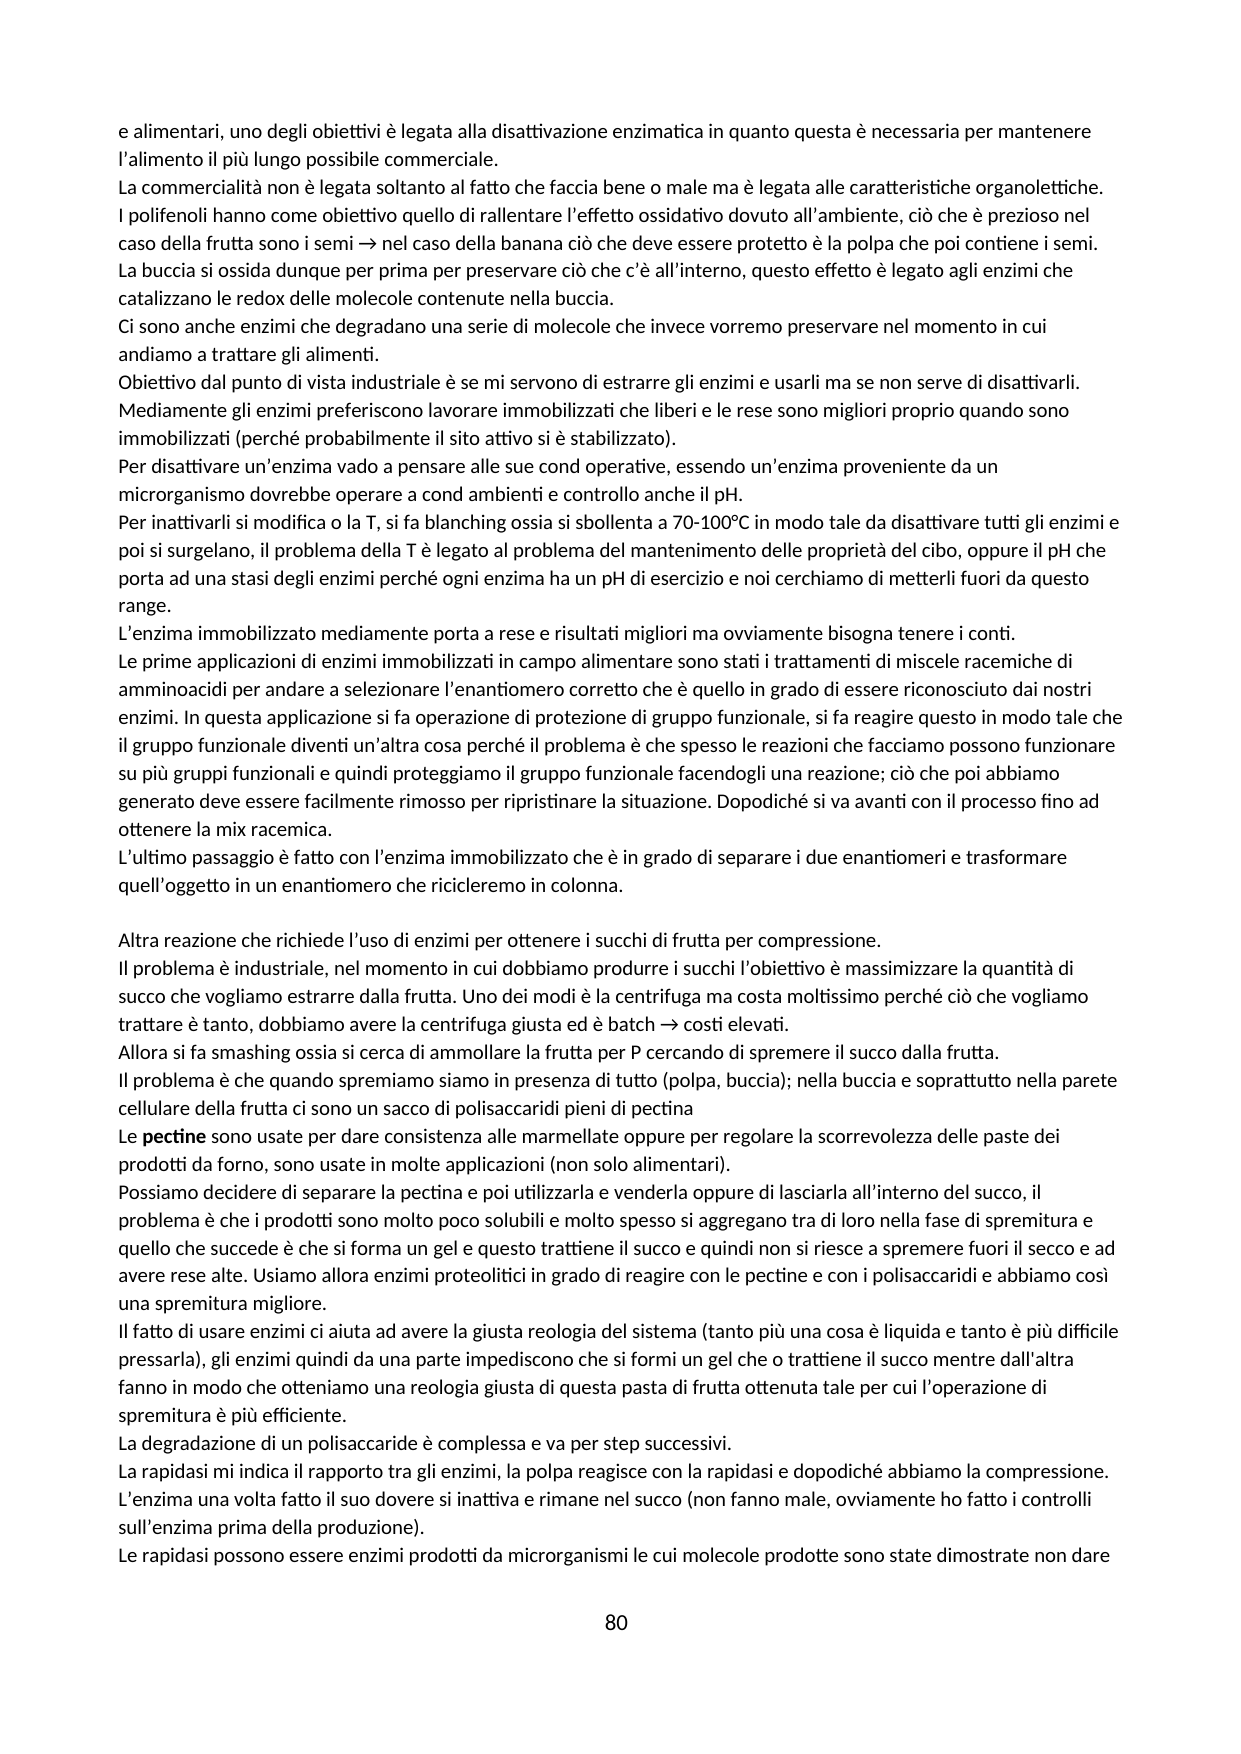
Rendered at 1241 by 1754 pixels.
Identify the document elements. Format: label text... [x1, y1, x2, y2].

text Possiamo decidere di separare la pectina e poi utilizzarla e venderla oppure di lasciarla all’interno del succo, il problema è che i prodotti sono molto poco solubili e molto spesso si aggregano tra di loro nella fase di spremitura e quello che succede è che si forma un gel e questo trattiene il succo e quindi non si riesce a spremere fuori il secco e ad avere rese alte. Usiamo allora enzimi proteolitici in grado di reagire con le pectine e con i polisaccaridi e abbiamo così una spremitura migliore. Il fatto di usare enzimi ci aiuta ad avere la giusta reologia del sistema (tanto più una cosa è liquida e tanto è più difficile pressarla), gli enzimi quindi da una parte impediscono che si formi un gel che o trattiene il succo mentre dall'altra fanno in modo che otteniamo una reologia giusta di questa pasta di frutta ottenuta tale per cui l’operazione di spremitura è più efficiente. La degradazione di un polisaccaride è complessa e va per step successivi. La rapidasi mi indica il rapporto tra gli enzimi, la polpa reagisce con la rapidasi e dopodiché abbiamo la compressione. [118, 1179, 1124, 1483]
text L’enzima una volta fatto il suo dovere si inattiva e rimane nel succo (non fanno male, ovviamente ho fatto i controlli sull’enzima prima della produzione). Le rapidasi possono essere enzimi prodotti da microrganismi le cui molecole prodotte sono state dimostrate non dare [118, 1486, 1124, 1567]
text e alimentari, uno degli obiettivi è legata alla disattivazione enzimatica in quanto questa è necessaria per mantenere l’alimento il più lungo possibile commerciale. La commercialità non è legata soltanto al fatto che faccia bene o male ma è legata alle caratteristiche organolettiche. I polifenoli hanno come obiettivo quello di rallentare l’effetto ossidativo dovuto all’ambiente, ciò che è prezioso nel caso della frutta sono i semi → nel caso della banana ciò che deve essere protetto è la polpa che poi contiene i semi. La buccia si ossida dunque per prima per preservare ciò che c’è all’interno, questo effetto è legato agli enzimi che catalizzano le redox delle molecole contenute nella buccia. Ci sono anche enzimi che degradano una serie di molecole che invece vorremo preservare nel momento in cui andiamo a trattare gli alimenti. Obiettivo dal punto di vista industriale è se mi servono di estrarre gli enzimi e usarli ma se non serve di disattivarli. Mediamente gli enzimi preferiscono lavorare immobilizzati che liberi e le rese sono migliori proprio quando sono immobilizzati (perché probabilmente il sito attivo si è stabilizzato). Per disattivare un’enzima vado a pensare alle sue cond operative, essendo un’enzima proveniente da un microrganismo dovrebbe operare a cond ambienti e controllo anche il pH. Per inattivarli si modifica o la T, si fa blanching ossia si sbollenta a 70-100°C in modo tale da disattivare tutti gli enzimi e poi si surgelano, il problema della T è legato al problema del mantenimento delle proprietà del cibo, oppure il pH che porta ad una stasi degli enzimi perché ogni enzima ha un pH di esercizio e noi cerchiamo di metterli fuori da questo range. L’enzima immobilizzato mediamente porta a rese e risultati migliori ma ovviamente bisogna tenere i conti. Le prime applicazioni di enzimi immobilizzati in campo alimentare sono stati i trattamenti di miscele racemiche di amminoacidi per andare a selezionare l’enantiomero corretto che è quello in grado di essere riconosciuto dai nostri enzimi. In questa applicazione si fa operazione di protezione di gruppo funzionale, si fa reagire questo in modo tale che il gruppo funzionale diventi un’altra cosa perché il problema è che spesso le reazioni che facciamo possono funzionare su più gruppi funzionali e quindi proteggiamo il gruppo funzionale facendogli una reazione; ciò che poi abbiamo generato deve essere facilmente rimosso per ripristinare la situazione. Dopodiché si va avanti con il processo fino ad ottenere la mix racemica. L’ultimo passaggio è fatto con l’enzima immobilizzato che è in grado di separare i due enantiomeri e trasformare quell’oggetto in un enantiomero che ricicleremo in colonna. Altra reazione che richiede l’uso di enzimi per ottenere i succhi di frutta per compressione. Il problema è industriale, nel momento in cui dobbiamo produrre i succhi l’obiettivo è massimizzare la quantità di succo che vogliamo estrarre dalla frutta. Uno dei modi è la centrifuga ma costa moltissimo perché ciò che vogliamo trattare è tanto, dobbiamo avere la centrifuga giusta ed è batch → costi elevati. Allora si fa smashing ossia si cerca di ammollare la frutta per P cercando di spremere il succo dalla frutta. Il problema è che quando spremiamo siamo in presenza di tutto (polpa, buccia); nella buccia e soprattutto nella parete cellulare della frutta ci sono un sacco di polisaccaridi pieni di pectina Le pectine sono usate per dare consistenza alle marmellate oppure per regolare la scorrevolezza delle paste dei prodotti da forno, sono usate in molte applicazioni (non solo alimentari). [118, 118, 1124, 1176]
